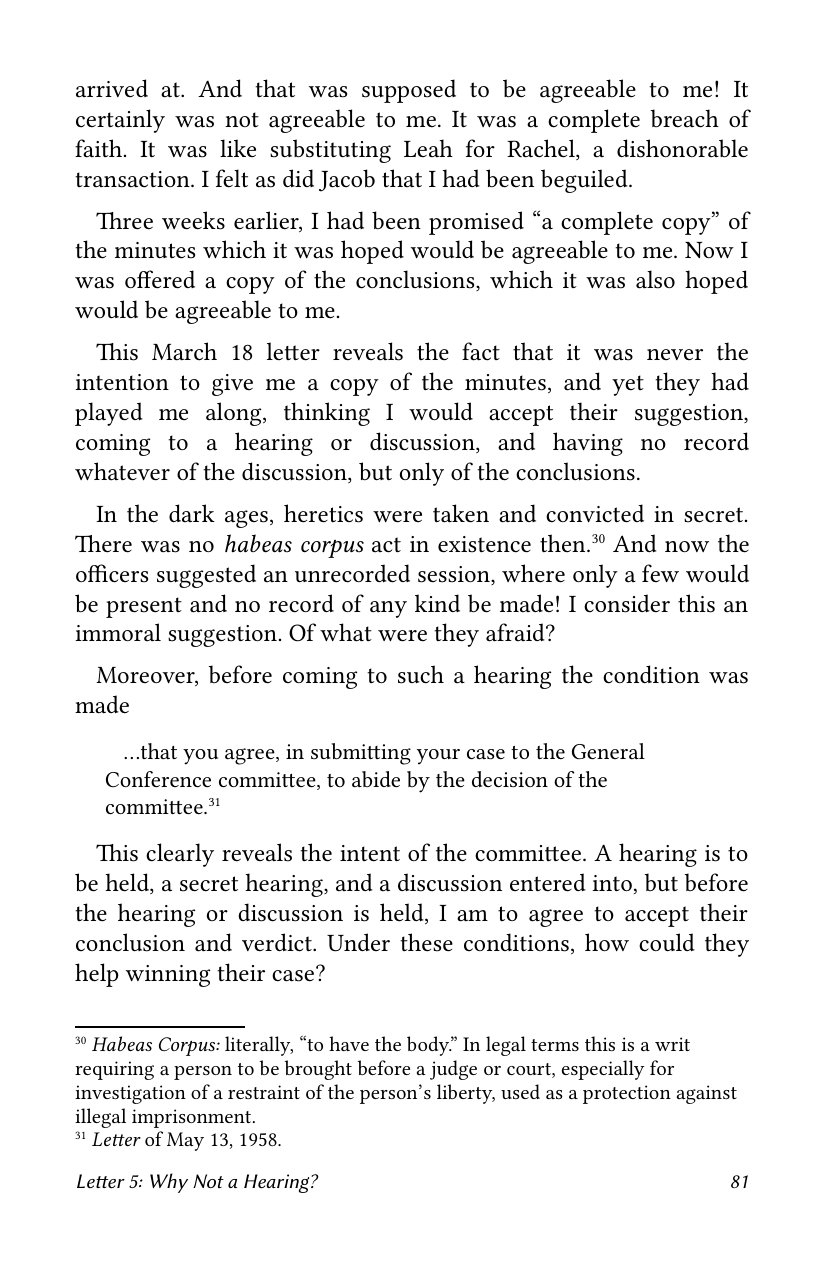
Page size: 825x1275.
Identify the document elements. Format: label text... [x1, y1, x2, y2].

text ...that you agree, in submitting your case to the General Conference committee, to abide by the decision of the committee. [105, 739, 720, 820]
text This clearly reveals the intent of the committee. A hearing is to be held, a secret hearing, and a discussion entered into, but before the hearing or discussion is held, I am to agree to accept their conclusion and verdict. Under these conditions, how could they help winning their case? [75, 839, 750, 988]
text This March 18 letter reveals the fact that it was never the intention to give me a copy of the minutes, and yet they had played me along, thinking I would accept their suggestion, coming to a hearing or discussion, and having no record whatever of the discussion, but only of the conclusions. [75, 338, 750, 486]
text arrived at. And that was supposed to be agreeable to me! It certainly was not agreeable to me. It was a complete breach of faith. It was like substituting Leah for Rachel, a dishonorable transaction. I felt as did Jacob that I had been beguiled. [75, 75, 750, 193]
text Moreover, before coming to such a hearing the condition was made [75, 661, 750, 720]
text In the dark ages, heretics were taken and convicted in secret. There was no habeas corpus act in existence then. And now the officers suggested an unrecorded session, where only a few would be present and no record of any kind be made! I consider this an immoral suggestion. Of what were they afraid? [75, 500, 750, 648]
text Three weeks earlier, I had been promised “a complete copy” of the minutes which it was hoped would be agreeable to me. Now I was offered a copy of the conclusions, which it was also hoped would be agreeable to me. [75, 207, 750, 325]
text Habeas Corpus: literally, “to have the body.” In legal terms this is a writ requiring a person to be brought before a judge or court, especially for investigation of a restraint of the person’s liberty, used as a protection against illegal imprisonment. [75, 1033, 750, 1128]
text Letter of May 13, 1958. [75, 1128, 750, 1152]
